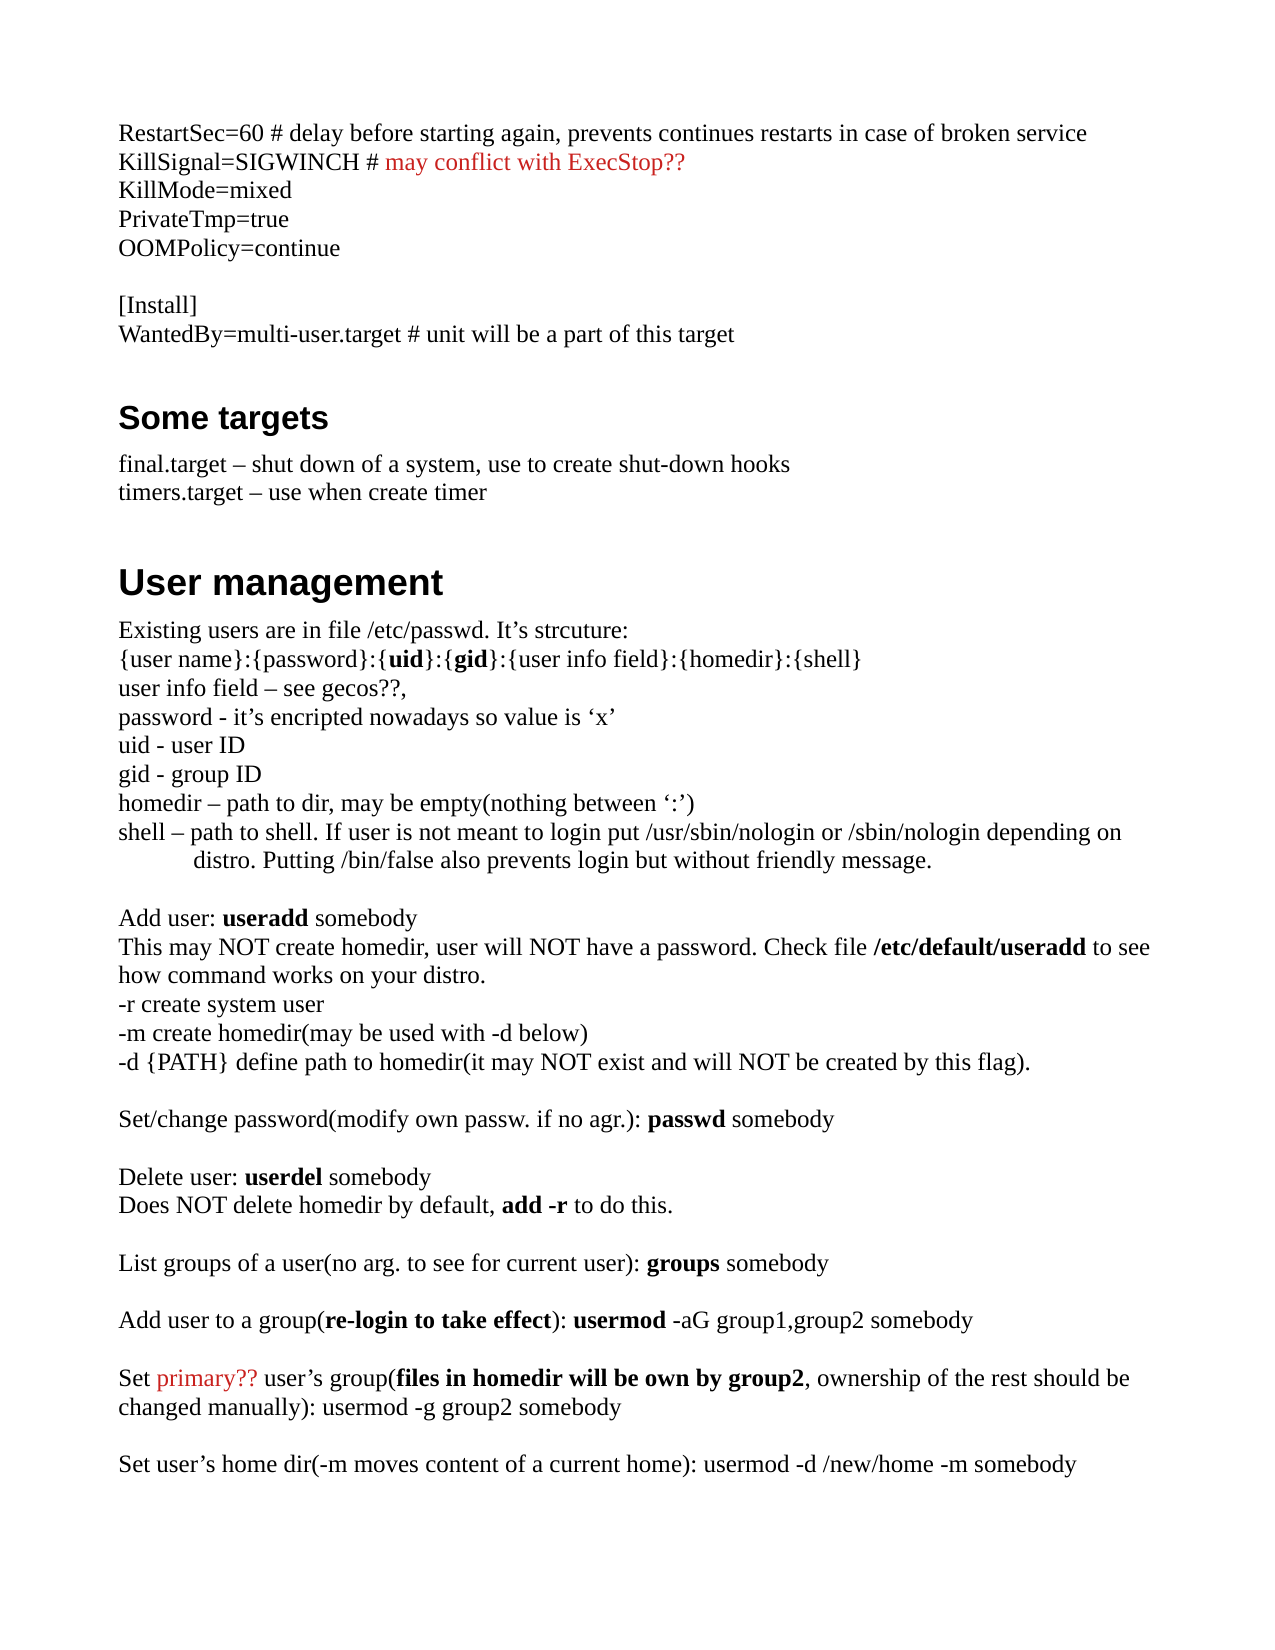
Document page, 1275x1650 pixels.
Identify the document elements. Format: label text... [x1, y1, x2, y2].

subtitle Some targets [118, 398, 1157, 436]
text RestartSec=60 # delay before starting again, prevents continues restarts in case of broken service [118, 118, 1157, 147]
text shell – path to shell. If user is not meant to login put /usr/sbin/nologin or /sbin/nologin depending on distro. Putting /bin/false also prevents login but without friendly message. [118, 817, 1157, 874]
text Add user to a group(re-login to take effect): usermod -aG group1,group2 somebody [118, 1306, 1157, 1334]
text Set primary?? user’s group(files in homedir will be own by group2, ownership of the rest should be changed manually): usermod -g group2 somebody [118, 1363, 1157, 1421]
text -d {PATH} define path to homedir(it may NOT exist and will NOT be created by this flag). [118, 1047, 1157, 1076]
text List groups of a user(no arg. to see for current user): groups somebody [118, 1248, 1157, 1277]
text KillMode=mixed [118, 176, 1157, 204]
text Existing users are in file /etc/passwd. It’s strcuture: [118, 616, 1157, 644]
text Add user: useradd somebody [118, 903, 1157, 932]
text {user name}:{password}:{uid}:{gid}:{user info field}:{homedir}:{shell} [118, 644, 1157, 673]
text PrivateTmp=true [118, 204, 1157, 233]
subtitle User management [118, 560, 1157, 603]
text password - it’s encripted nowadays so value is ‘x’ [118, 702, 1157, 731]
text KillSignal=SIGWINCH # may conflict with ExecStop?? [118, 147, 1157, 176]
text timers.target – use when create timer [118, 477, 1157, 506]
text WantedBy=multi-user.target # unit will be a part of this target [118, 319, 1157, 348]
text [Install] [118, 291, 1157, 319]
text Delete user: userdel somebody [118, 1162, 1157, 1191]
text uid - user ID [118, 731, 1157, 759]
text OOMPolicy=continue [118, 233, 1157, 262]
text Set/change password(modify own passw. if no agr.): passwd somebody [118, 1104, 1157, 1133]
text homedir – path to dir, may be empty(nothing between ‘:’) [118, 788, 1157, 817]
text user info field – see gecos??, [118, 673, 1157, 702]
text gid - group ID [118, 759, 1157, 788]
text This may NOT create homedir, user will NOT have a password. Check file /etc/default/useradd to see how command works on your distro. [118, 932, 1157, 989]
text Set user’s home dir(-m moves content of a current home): usermod -d /new/home -m somebody [118, 1449, 1157, 1478]
text -m create homedir(may be used with -d below) [118, 1018, 1157, 1047]
text final.target – shut down of a system, use to create shut-down hooks [118, 449, 1157, 477]
text Does NOT delete homedir by default, add -r to do this. [118, 1191, 1157, 1219]
text -r create system user [118, 989, 1157, 1018]
